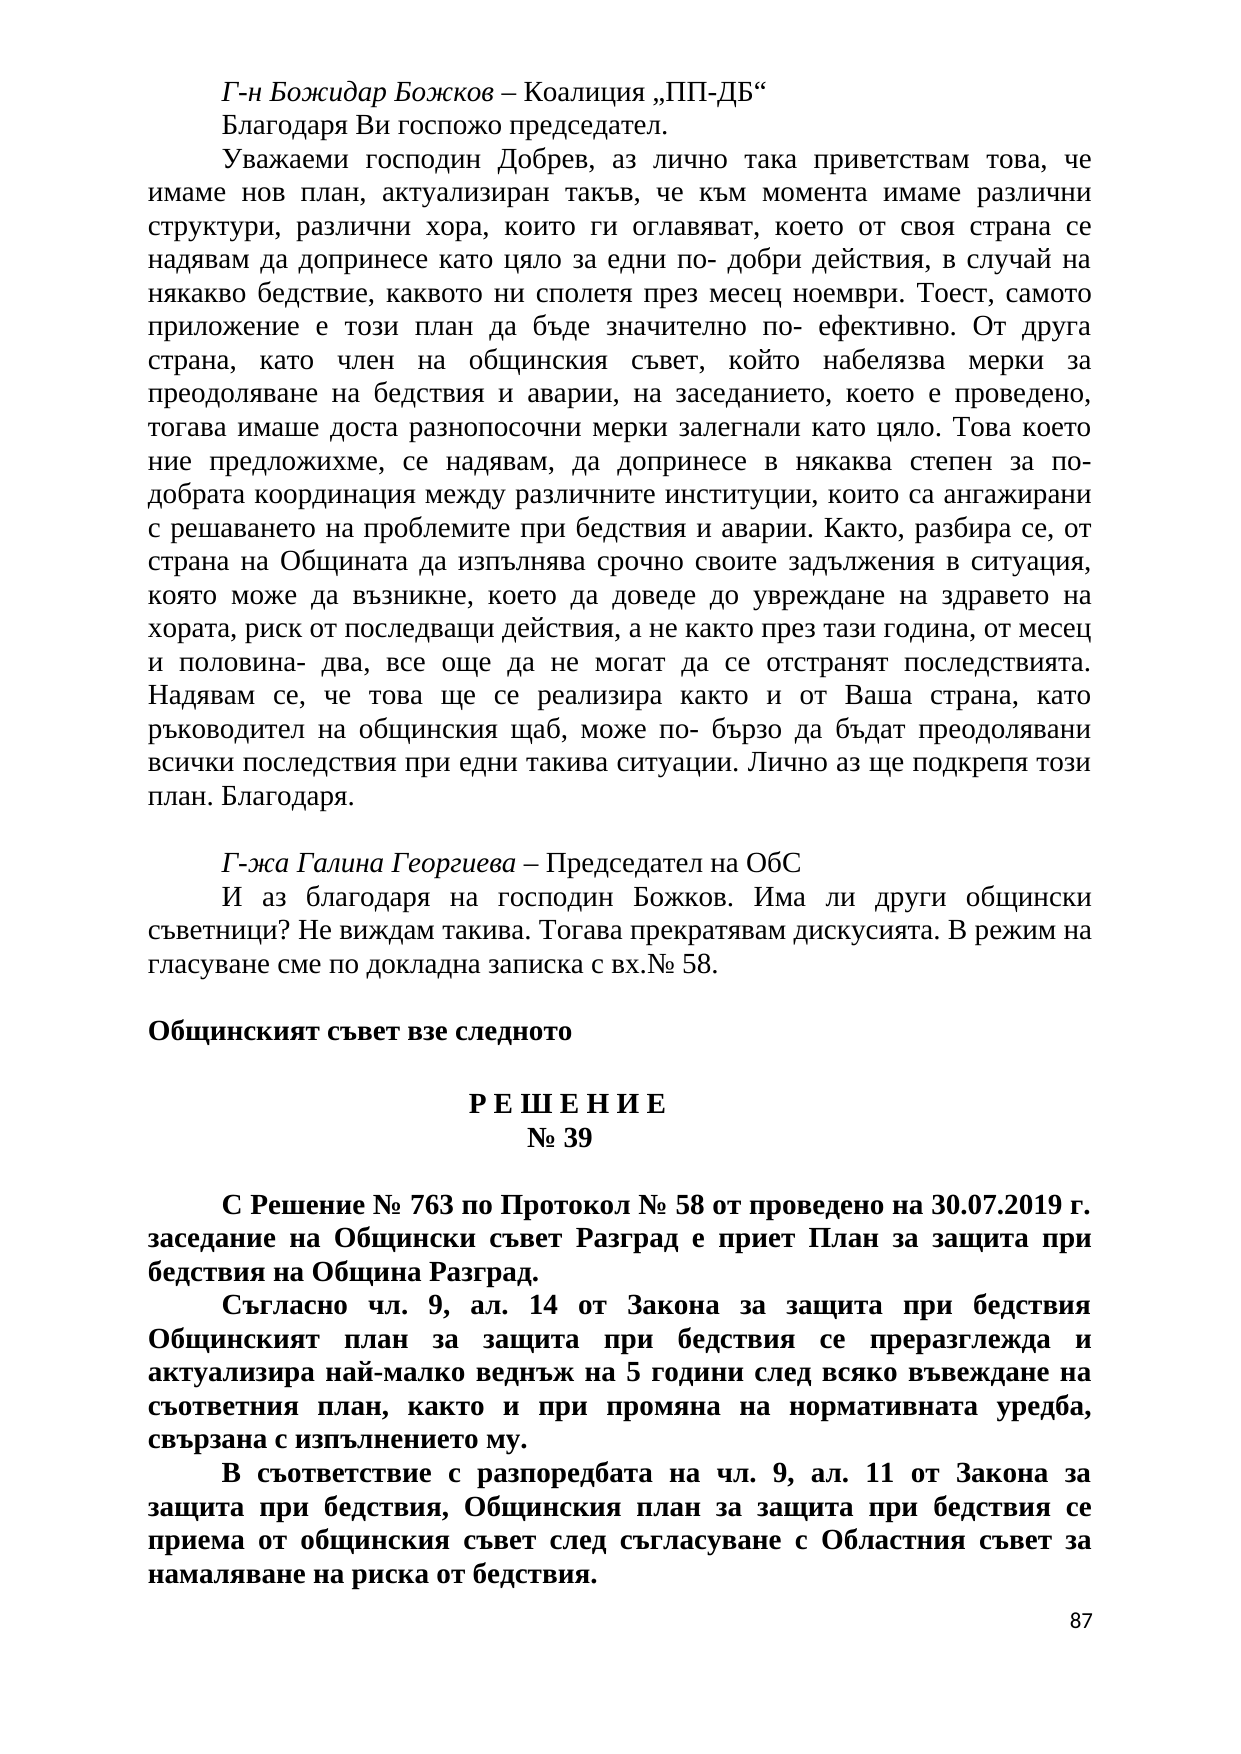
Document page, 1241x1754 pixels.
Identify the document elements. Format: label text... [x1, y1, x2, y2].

text В съответствие с разпоредбата на чл. 9, ал. 11 от Закона за защита при бедствия, Общинския план за защита при бедствия се приема от общинския съвет след съгласуване с Областния съвет за намаляване на риска от бедствия. [148, 1455, 1093, 1589]
text С Решение № 763 по Протокол № 58 от проведено на 30.07.2019 г. заседание на Общински съвет Разград е приет План за защита при бедствия на Община Разград. [148, 1187, 1093, 1287]
subtitle Р Е Ш Е Н И Е [148, 1086, 1093, 1120]
text И аз благодаря на господин Божков. Има ли други общински съветници? Не виждам такива. Тогава прекратявам дискусията. В режим на гласуване сме по докладна записка с вх.№ 58. [148, 879, 1093, 979]
text Г-н Божидар Божков – Коалиция „ПП-ДБ“ [148, 74, 1093, 107]
text Съгласно чл. 9, ал. 14 от Закона за защита при бедствия Общинският план за защита при бедствия се преразглежда и актуализира най-малко веднъж на 5 години след всяко въвеждане на съответния план, както и при промяна на нормативната уредба, свързана с изпълнението му. [148, 1287, 1093, 1455]
text Благодаря Ви госпожо председател. [148, 107, 1093, 141]
text Уважаеми господин Добрев, аз лично така приветствам това, че имаме нов план, актуализиран такъв, че към момента имаме различни структури, различни хора, които ги оглавяват, което от своя страна се надявам да допринесе като цяло за едни по- добри действия, в случай на някакво бедствие, каквото ни сполетя през месец ноември. Тоест, самото приложение е този план да бъде значително по- ефективно. От друга страна, като член на общинския съвет, който набелязва мерки за преодоляване на бедствия и аварии, на заседанието, което е проведено, тогава имаше доста разнопосочни мерки залегнали като цяло. Това което ние предложихме, се надявам, да допринесе в някаква степен за по- добрата координация между различните институции, които са ангажирани с решаването на проблемите при бедствия и аварии. Както, разбира се, от страна на Общината да изпълнява срочно своите задължения в ситуация, която може да възникне, което да доведе до увреждане на здравето на хората, риск от последващи действия, а не както през тази година, от месец и половина- два, все още да не могат да се отстранят последствията. Надявам се, че това ще се реализира както и от Ваша страна, като ръководител на общинския щаб, може по- бързо да бъдат преодолявани всички последствия при едни такива ситуации. Лично аз ще подкрепя този план. Благодаря. [148, 141, 1093, 812]
subtitle № 39 [148, 1120, 1093, 1153]
subtitle Общинският съвет взе следното [148, 1013, 1093, 1046]
text Г-жа Галина Георгиева – Председател на ОбС [148, 845, 1093, 879]
